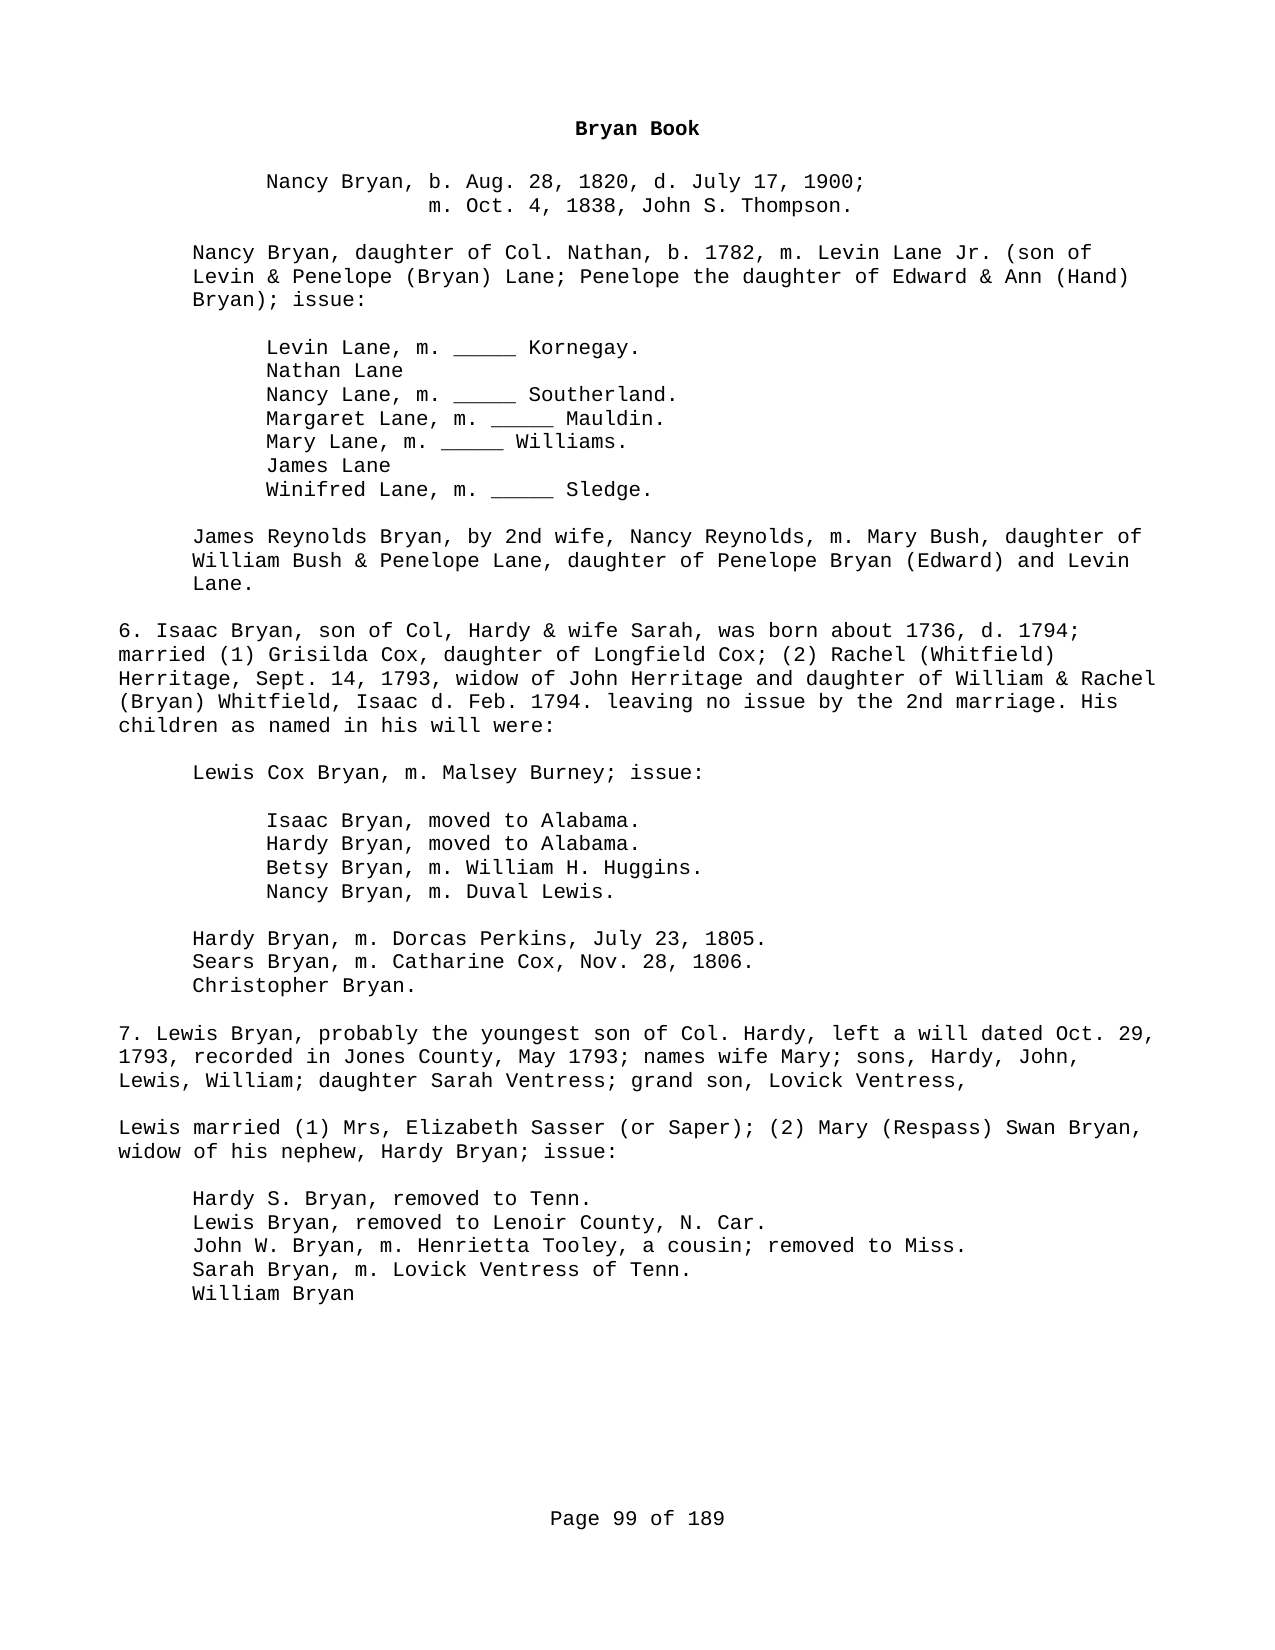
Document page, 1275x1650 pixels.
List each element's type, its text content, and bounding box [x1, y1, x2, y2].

text 6. Isaac Bryan, son of Col, Hardy & wife Sarah, was born about 1736, d. 1794; married (1) Grisilda Cox, daughter of Longfield Cox; (2) Rachel (Whitfield) Herritage, Sept. 14, 1793, widow of John Herritage and daughter of William & Rachel (Bryan) Whitfield, Isaac d. Feb. 1794. leaving no issue by the 2nd marriage. His children as named in his will were: [118, 621, 1157, 739]
text Lewis Bryan, removed to Lenoir County, N. Car. [192, 1212, 1157, 1235]
text Nancy Bryan, b. Aug. 28, 1820, d. July 17, 1900; [266, 171, 1157, 195]
text Lewis married (1) Mrs, Elizabeth Sasser (or Saper); (2) Mary (Respass) Swan Bryan, widow of his nephew, Hardy Bryan; issue: [118, 1117, 1157, 1164]
text Nancy Bryan, m. Duval Lewis. [266, 881, 1157, 904]
text Hardy Bryan, moved to Alabama. [266, 833, 1157, 857]
text James Lane [266, 455, 1157, 479]
text Hardy Bryan, m. Dorcas Perkins, July 23, 1805. [192, 928, 1157, 952]
text Margaret Lane, m. _____ Mauldin. [266, 408, 1157, 431]
text Christopher Bryan. [192, 975, 1157, 999]
text Sears Bryan, m. Catharine Cox, Nov. 28, 1806. [192, 952, 1157, 975]
text Nathan Lane [266, 360, 1157, 384]
text 7. Lewis Bryan, probably the youngest son of Col. Hardy, left a will dated Oct. 29, 1793, recorded in Jones County, May 1793; names wife Mary; sons, Hardy, John, Lewis, William; daughter Sarah Ventress; grand son, Lovick Ventress, [118, 1022, 1157, 1093]
text Betsy Bryan, m. William H. Huggins. [266, 857, 1157, 881]
text William Bryan [192, 1283, 1157, 1306]
text m. Oct. 4, 1838, John S. Thompson. [266, 195, 1157, 218]
text Isaac Bryan, moved to Alabama. [266, 810, 1157, 833]
text Lewis Cox Bryan, m. Malsey Burney; issue: [192, 762, 1157, 786]
text Winifred Lane, m. _____ Sledge. [266, 479, 1157, 502]
text Sarah Bryan, m. Lovick Ventress of Tenn. [192, 1259, 1157, 1283]
text Hardy S. Bryan, removed to Tenn. [192, 1188, 1157, 1212]
text Nancy Bryan, daughter of Col. Nathan, b. 1782, m. Levin Lane Jr. (son of Levin & Penelope (Bryan) Lane; Penelope the daughter of Edward & Ann (Hand) Bryan); issue: [192, 242, 1157, 313]
text Mary Lane, m. _____ Williams. [266, 431, 1157, 455]
text Nancy Lane, m. _____ Southerland. [266, 384, 1157, 408]
text James Reynolds Bryan, by 2nd wife, Nancy Reynolds, m. Mary Bush, daughter of William Bush & Penelope Lane, daughter of Penelope Bryan (Edward) and Levin Lane. [192, 526, 1157, 597]
text Levin Lane, m. _____ Kornegay. [266, 337, 1157, 360]
text John W. Bryan, m. Henrietta Tooley, a cousin; removed to Miss. [192, 1235, 1157, 1259]
